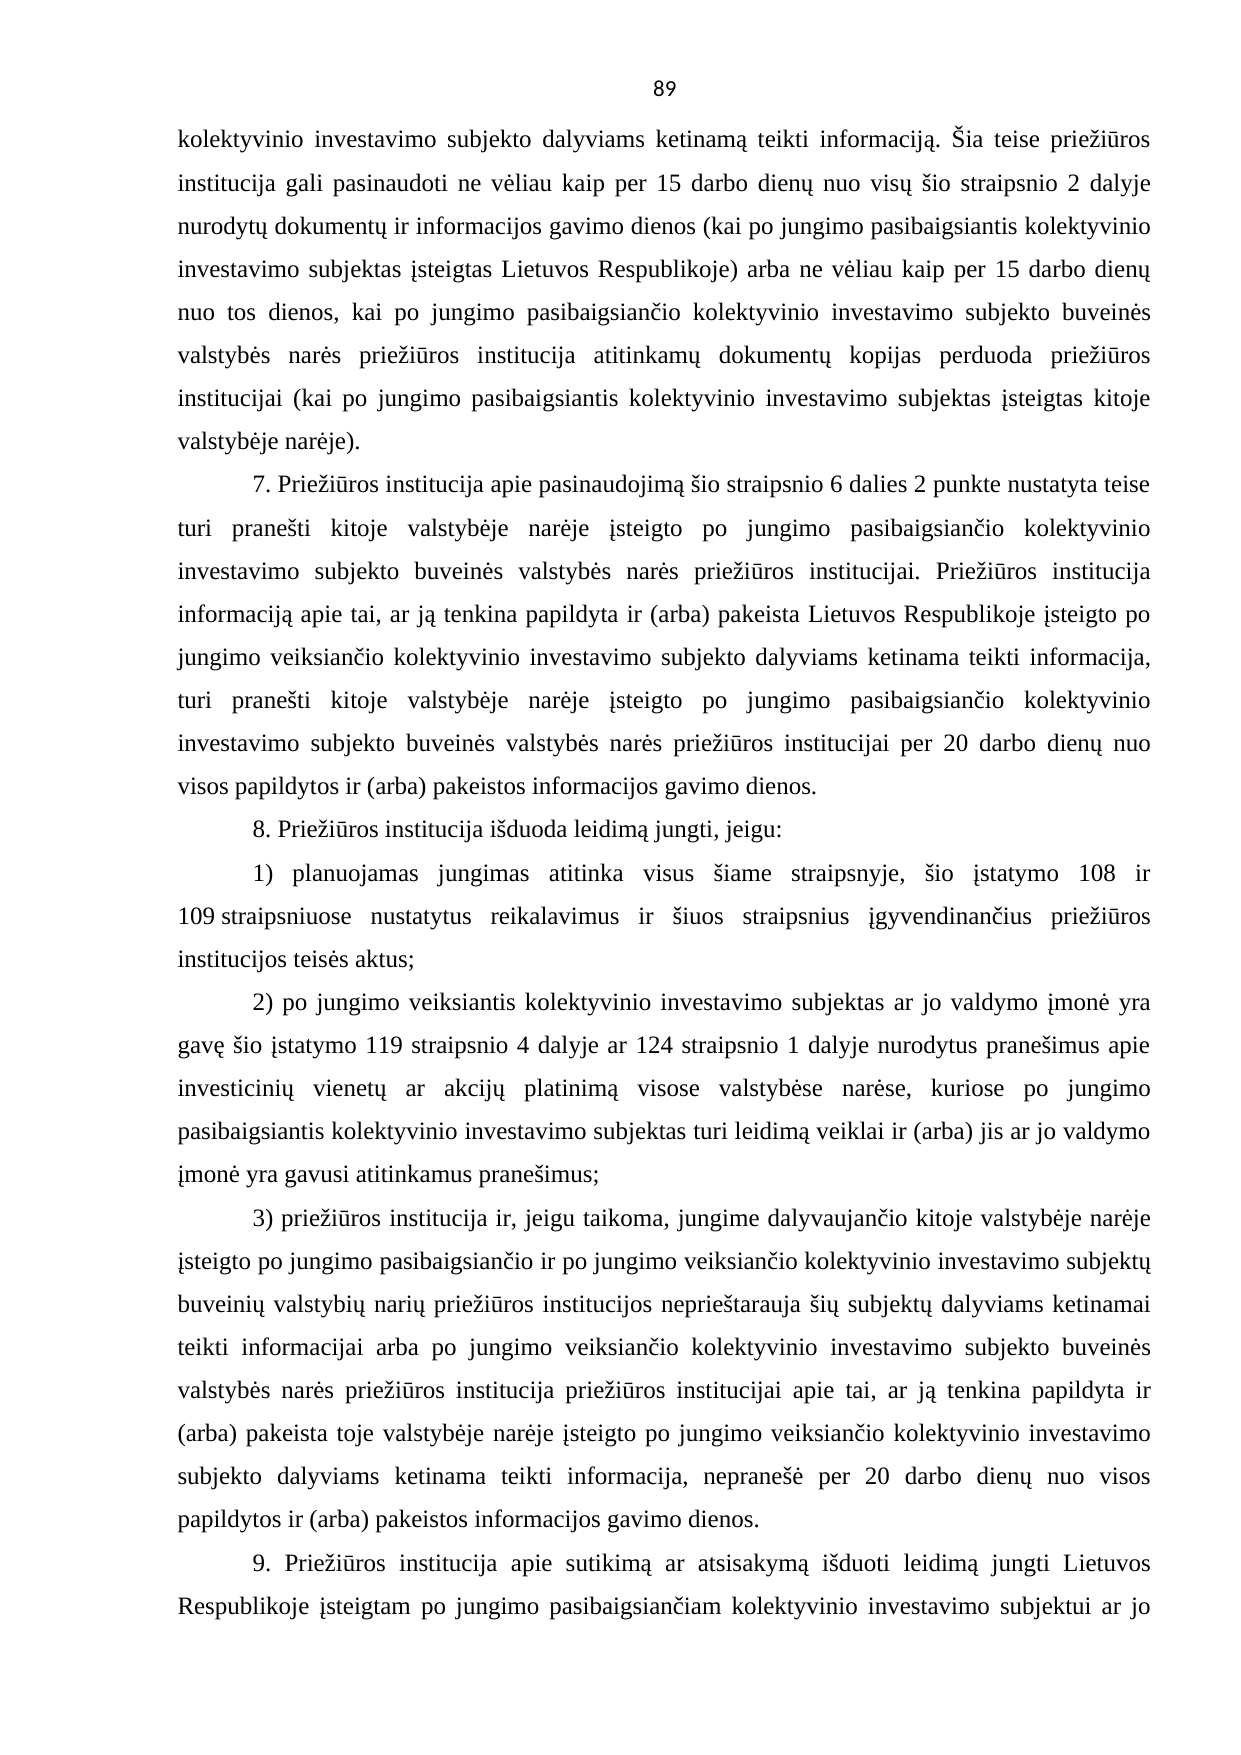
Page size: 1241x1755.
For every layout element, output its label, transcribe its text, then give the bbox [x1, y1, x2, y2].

text kolektyvinio investavimo subjekto dalyviams ketinamą teikti informaciją. Šia teise priežiūros institucija gali pasinaudoti ne vėliau kaip per 15 darbo dienų nuo visų šio straipsnio 2 dalyje nurodytų dokumentų ir informacijos gavimo dienos (kai po jungimo pasibaigsiantis kolektyvinio investavimo subjektas įsteigtas Lietuvos Respublikoje) arba ne vėliau kaip per 15 darbo dienų nuo tos dienos, kai po jungimo pasibaigsiančio kolektyvinio investavimo subjekto buveinės valstybės narės priežiūros institucija atitinkamų dokumentų kopijas perduoda priežiūros institucijai (kai po jungimo pasibaigsiantis kolektyvinio investavimo subjektas įsteigtas kitoje valstybėje narėje). [177, 124, 1152, 455]
text 2) po jungimo veiksiantis kolektyvinio investavimo subjektas ar jo valdymo įmonė yra gavę šio įstatymo 119 straipsnio 4 dalyje ar 124 straipsnio 1 dalyje nurodytus pranešimus apie investicinių vienetų ar akcijų platinimą visose valstybėse narėse, kuriose po jungimo pasibaigsiantis kolektyvinio investavimo subjektas turi leidimą veiklai ir (arba) jis ar jo valdymo įmonė yra gavusi atitinkamus pranešimus; [177, 987, 1152, 1188]
text 3) priežiūros institucija ir, jeigu taikoma, jungime dalyvaujančio kitoje valstybėje narėje įsteigto po jungimo pasibaigsiančio ir po jungimo veiksiančio kolektyvinio investavimo subjektų buveinių valstybių narių priežiūros institucijos neprieštarauja šių subjektų dalyviams ketinamai teikti informacijai arba po jungimo veiksiančio kolektyvinio investavimo subjekto buveinės valstybės narės priežiūros institucija priežiūros institucijai apie tai, ar ją tenkina papildyta ir (arba) pakeista toje valstybėje narėje įsteigto po jungimo veiksiančio kolektyvinio investavimo subjekto dalyviams ketinama teikti informacija, nepranešė per 20 darbo dienų nuo visos papildytos ir (arba) pakeistos informacijos gavimo dienos. [177, 1203, 1152, 1533]
text 1) planuojamas jungimas atitinka visus šiame straipsnyje, šio įstatymo 108 ir 109 straipsniuose nustatytus reikalavimus ir šiuos straipsnius įgyvendinančius priežiūros institucijos teisės aktus; [177, 858, 1152, 973]
text 8. Priežiūros institucija išduoda leidimą jungti, jeigu: [177, 814, 1152, 843]
text 7. Priežiūros institucija apie pasinaudojimą šio straipsnio 6 dalies 2 punkte nustatyta teise turi pranešti kitoje valstybėje narėje įsteigto po jungimo pasibaigsiančio kolektyvinio investavimo subjekto buveinės valstybės narės priežiūros institucijai. Priežiūros institucija informaciją apie tai, ar ją tenkina papildyta ir (arba) pakeista Lietuvos Respublikoje įsteigto po jungimo veiksiančio kolektyvinio investavimo subjekto dalyviams ketinama teikti informacija, turi pranešti kitoje valstybėje narėje įsteigto po jungimo pasibaigsiančio kolektyvinio investavimo subjekto buveinės valstybės narės priežiūros institucijai per 20 darbo dienų nuo visos papildytos ir (arba) pakeistos informacijos gavimo dienos. [177, 469, 1152, 800]
text 9. Priežiūros institucija apie sutikimą ar atsisakymą išduoti leidimą jungti Lietuvos Respublikoje įsteigtam po jungimo pasibaigsiančiam kolektyvinio investavimo subjektui ar jo [177, 1548, 1152, 1619]
